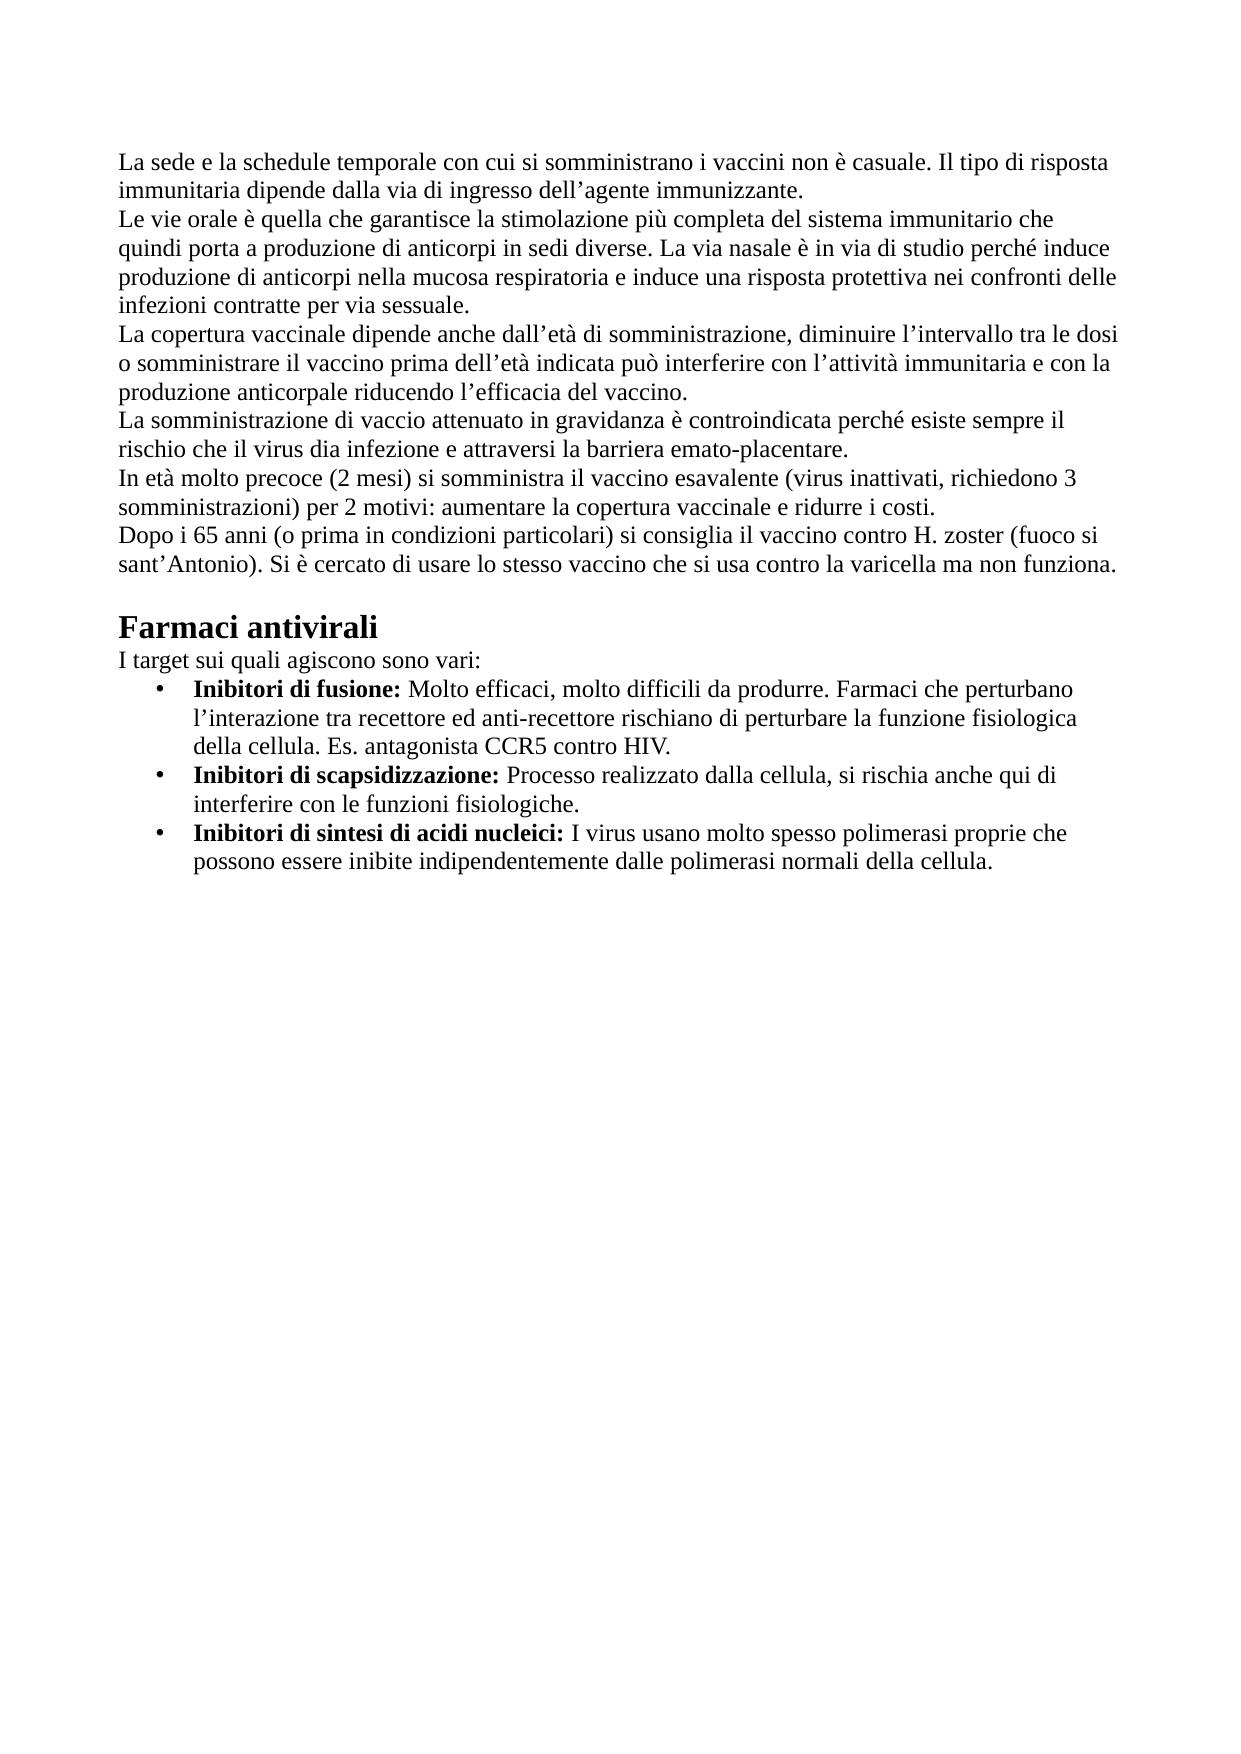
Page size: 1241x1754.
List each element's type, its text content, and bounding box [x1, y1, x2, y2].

text Dopo i 65 anni (o prima in condizioni particolari) si consiglia il vaccino contro H. zoster (fuoco si sant’Antonio). Si è cercato di usare lo stesso vaccino che si usa contro la varicella ma non funziona. [118, 521, 1122, 578]
text Farmaci antivirali [118, 607, 1122, 645]
text La sede e la schedule temporale con cui si somministrano i vaccini non è casuale. Il tipo di risposta immunitaria dipende dalla via di ingresso dell’agente immunizzante. [118, 147, 1122, 204]
list Inibitori di sintesi di acidi nucleici: I virus usano molto spesso polimerasi proprie che possono essere inibite indipendentemente dalle polimerasi normali della cellula. [156, 818, 1122, 875]
list Inibitori di scapsidizzazione: Processo realizzato dalla cellula, si rischia anche qui di interferire con le funzioni fisiologiche. [156, 760, 1122, 818]
text La somministrazione di vaccio attenuato in gravidanza è controindicata perché esiste sempre il rischio che il virus dia infezione e attraversi la barriera emato-placentare. [118, 406, 1122, 463]
text In età molto precoce (2 mesi) si somministra il vaccino esavalente (virus inattivati, richiedono 3 somministrazioni) per 2 motivi: aumentare la copertura vaccinale e ridurre i costi. [118, 463, 1122, 521]
list Inibitori di fusione: Molto efficaci, molto difficili da produrre. Farmaci che perturbano l’interazione tra recettore ed anti-recettore rischiano di perturbare la funzione fisiologica della cellula. Es. antagonista CCR5 contro HIV. [156, 674, 1122, 760]
text Le vie orale è quella che garantisce la stimolazione più completa del sistema immunitario che quindi porta a produzione di anticorpi in sedi diverse. La via nasale è in via di studio perché induce produzione di anticorpi nella mucosa respiratoria e induce una risposta protettiva nei confronti delle infezioni contratte per via sessuale. [118, 204, 1122, 319]
text La copertura vaccinale dipende anche dall’età di somministrazione, diminuire l’intervallo tra le dosi o somministrare il vaccino prima dell’età indicata può interferire con l’attività immunitaria e con la produzione anticorpale riducendo l’efficacia del vaccino. [118, 319, 1122, 406]
text I target sui quali agiscono sono vari: [118, 645, 1122, 674]
